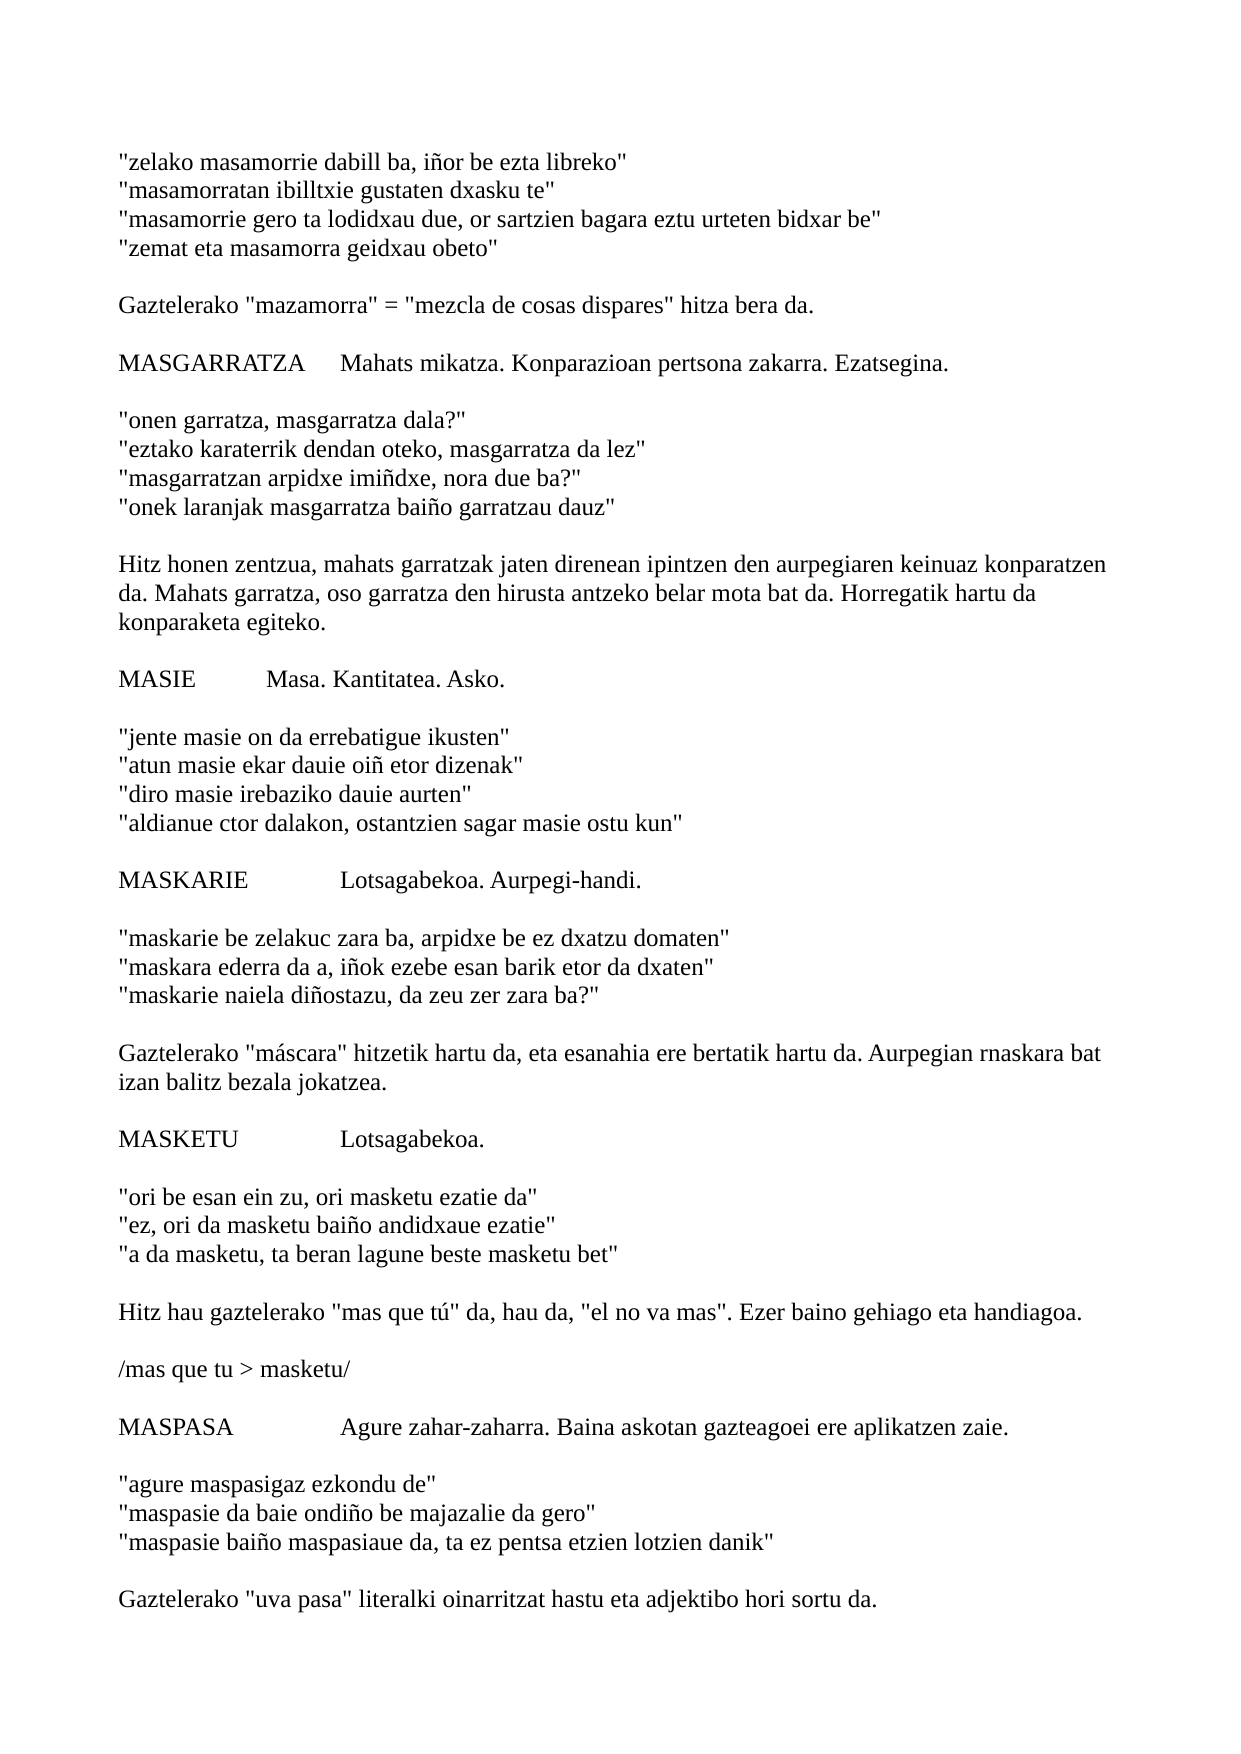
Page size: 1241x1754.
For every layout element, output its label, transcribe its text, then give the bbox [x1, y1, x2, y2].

text "ori be esan ein zu, ori masketu ezatie da" [118, 1182, 1122, 1211]
text "maspasie da baie ondiño be majazalie da gero" [118, 1498, 1122, 1527]
text "maskarie be zelakuc zara ba, arpidxe be ez dxatzu domaten" [118, 923, 1122, 952]
text "onek laranjak masgarratza baiño garratzau dauz" [118, 492, 1122, 521]
text MASKARIE Lotsagabekoa. Aurpegi-handi. [118, 866, 1122, 894]
text MASGARRATZA Mahats mikatza. Konparazioan pertsona zakarra. Ezatsegina. [118, 348, 1122, 377]
text "zemat eta masamorra geidxau obeto" [118, 233, 1122, 262]
text Gaztelerako "uva pasa" literalki oinarritzat hastu eta adjektibo hori sortu da. [118, 1584, 1122, 1613]
text "maspasie baiño maspasiaue da, ta ez pentsa etzien lotzien danik" [118, 1527, 1122, 1556]
text "agure maspasigaz ezkondu de" [118, 1469, 1122, 1498]
text "ez, ori da masketu baiño andidxaue ezatie" [118, 1211, 1122, 1239]
text "masgarratzan arpidxe imiñdxe, nora due ba?" [118, 463, 1122, 492]
text "onen garratza, masgarratza dala?" [118, 406, 1122, 434]
text /mas que tu > masketu/ [118, 1354, 1122, 1383]
text MASPASA Agure zahar-zaharra. Baina askotan gazteagoei ere aplikatzen zaie. [118, 1412, 1122, 1441]
text "maskara ederra da a, iñok ezebe esan barik etor da dxaten" [118, 952, 1122, 981]
text "diro masie irebaziko dauie aurten" [118, 779, 1122, 808]
text Hitz hau gaztelerako "mas que tú" da, hau da, "el no va mas". Ezer baino gehiago eta handiagoa. [118, 1297, 1122, 1326]
text "masamorratan ibilltxie gustaten dxasku te" [118, 176, 1122, 204]
text "zelako masamorrie dabill ba, iñor be ezta libreko" [118, 147, 1122, 176]
text "jente masie on da errebatigue ikusten" [118, 722, 1122, 751]
text "masamorrie gero ta lodidxau due, or sartzien bagara eztu urteten bidxar be" [118, 204, 1122, 233]
text "aldianue ctor dalakon, ostantzien sagar masie ostu kun" [118, 808, 1122, 837]
text "eztako karaterrik dendan oteko, masgarratza da lez" [118, 434, 1122, 463]
text MASIE Masa. Kantitatea. Asko. [118, 664, 1122, 693]
text Hitz honen zentzua, mahats garratzak jaten direnean ipintzen den aurpegiaren keinuaz konparatzen da. Mahats garratza, oso garratza den hirusta antzeko belar mota bat da. Horregatik hartu da konparaketa egiteko. [118, 549, 1122, 636]
text "maskarie naiela diñostazu, da zeu zer zara ba?" [118, 981, 1122, 1009]
text "a da masketu, ta beran lagune beste masketu bet" [118, 1239, 1122, 1268]
text "atun masie ekar dauie oiñ etor dizenak" [118, 751, 1122, 779]
text MASKETU Lotsagabekoa. [118, 1124, 1122, 1153]
text Gaztelerako "mazamorra" = "mezcla de cosas dispares" hitza bera da. [118, 291, 1122, 319]
text Gaztelerako "máscara" hitzetik hartu da, eta esanahia ere bertatik hartu da. Aurpegian rnaskara bat izan balitz bezala jokatzea. [118, 1038, 1122, 1096]
